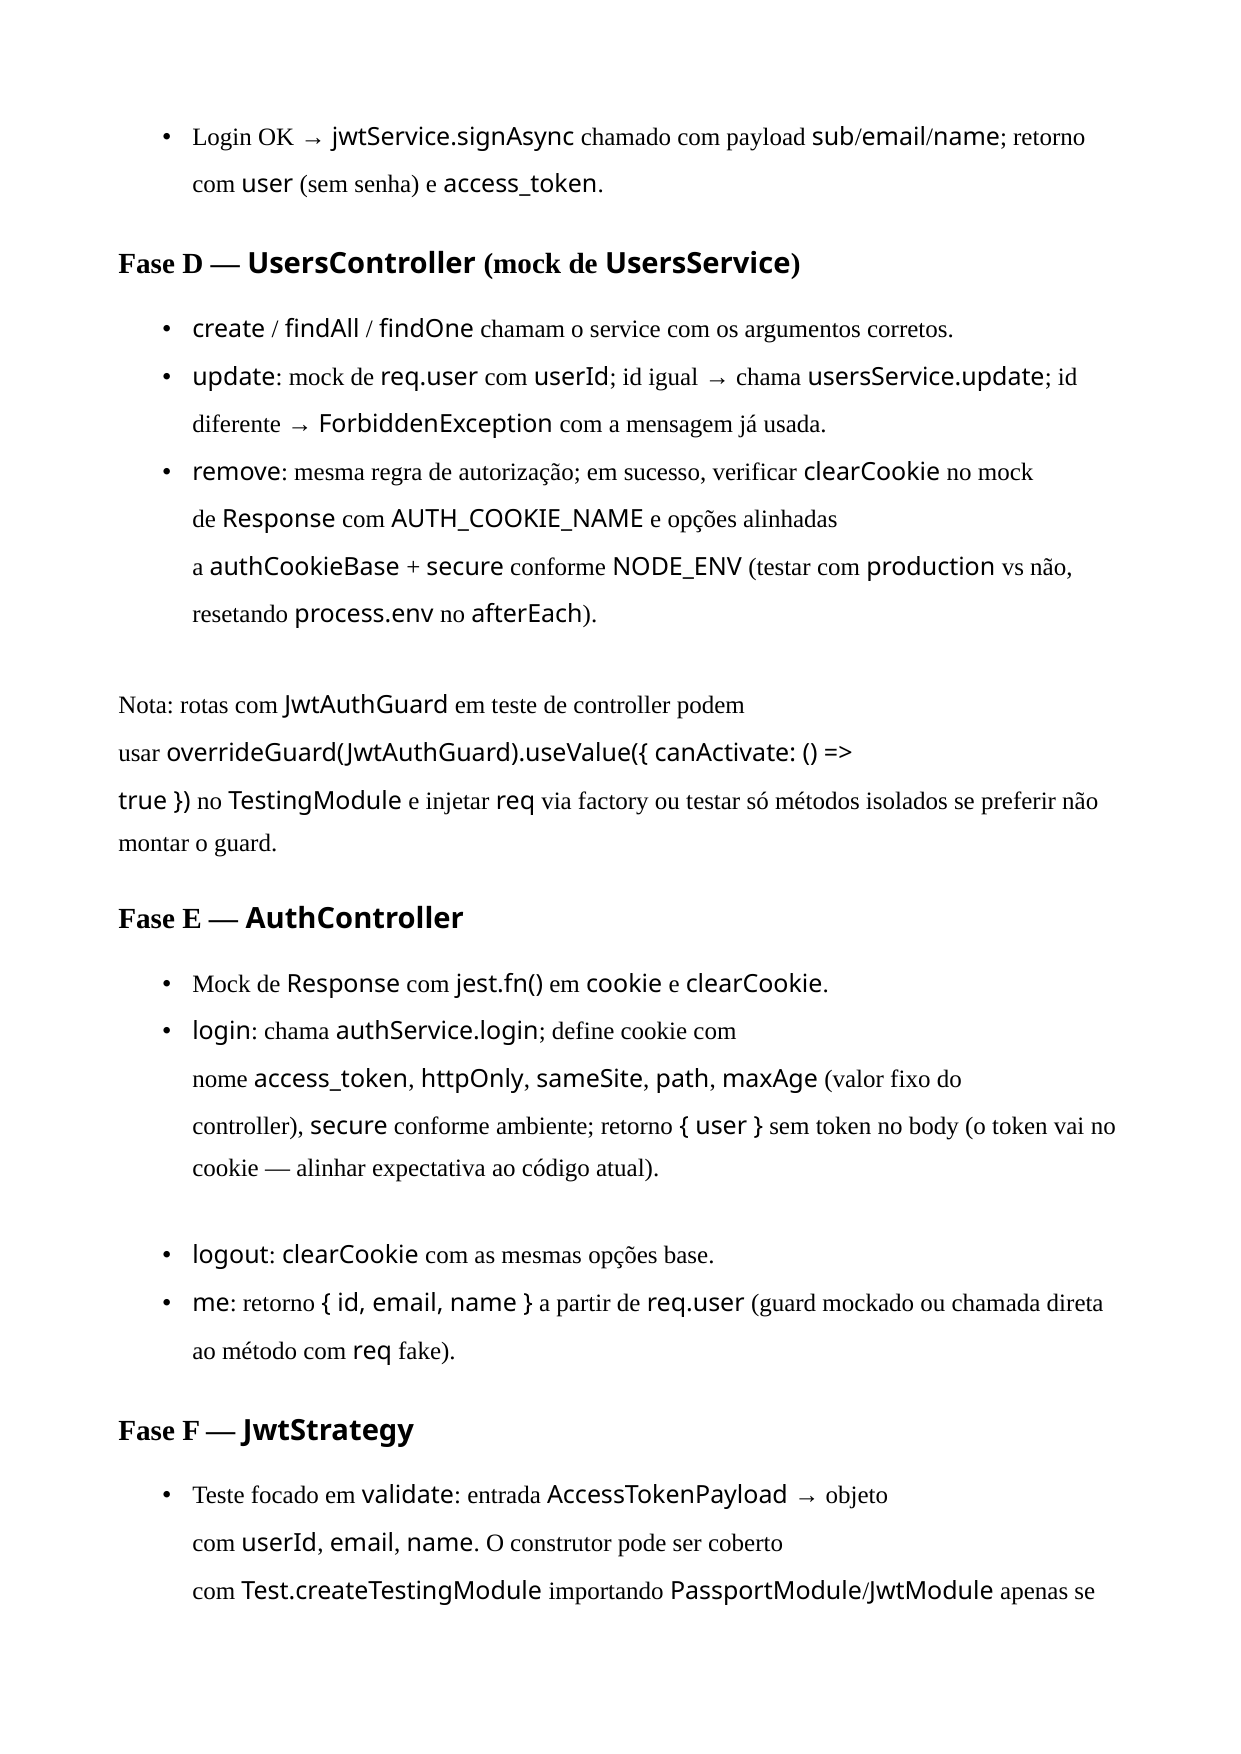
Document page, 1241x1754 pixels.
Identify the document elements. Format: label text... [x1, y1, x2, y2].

list Mock de Response com jest.fn() em cookie e clearCookie. [162, 965, 1122, 999]
text Nota: rotas com JwtAuthGuard em teste de controller podem usar overrideGuard(JwtAuthGuard).useValue({ canActivate: () => true }) no TestingModule e injetar req via factory ou testar só métodos isolados se preferir não montar o guard. [118, 687, 1122, 857]
subtitle Fase E — AuthController [118, 897, 1122, 937]
list update: mock de req.user com userId; id igual → chama usersService.update; id diferente → ForbiddenException com a mensagem já usada. [162, 358, 1122, 440]
list Login OK → jwtService.signAsync chamado com payload sub/email/name; retorno com user (sem senha) e access_token. [162, 118, 1122, 200]
list Teste focado em validate: entrada AccessTokenPayload → objeto com userId, email, name. O construtor pode ser coberto com Test.createTestingModule importando PassportModule/JwtModule apenas se [162, 1477, 1122, 1606]
list me: retorno { id, email, name } a partir de req.user (guard mockado ou chamada direta ao método com req fake). [162, 1285, 1122, 1366]
list remove: mesma regra de autorização; em sucesso, verificar clearCookie no mock de Response com AUTH_COOKIE_NAME e opções alinhadas a authCookieBase + secure conforme NODE_ENV (testar com production vs não, resetando process.env no afterEach). [162, 453, 1122, 630]
list login: chama authService.login; define cookie com nome access_token, httpOnly, sameSite, path, maxAge (valor fixo do controller), secure conforme ambiente; retorno { user } sem token no body (o token vai no cookie — alinhar expectativa ao código atual). [162, 1013, 1122, 1182]
list logout: clearCookie com as mesmas opções base. [162, 1237, 1122, 1271]
list create / findAll / findOne chamam o service com os argumentos corretos. [162, 311, 1122, 344]
subtitle Fase F — JwtStrategy [118, 1409, 1122, 1449]
subtitle Fase D — UsersController (mock de UsersService) [118, 242, 1122, 282]
